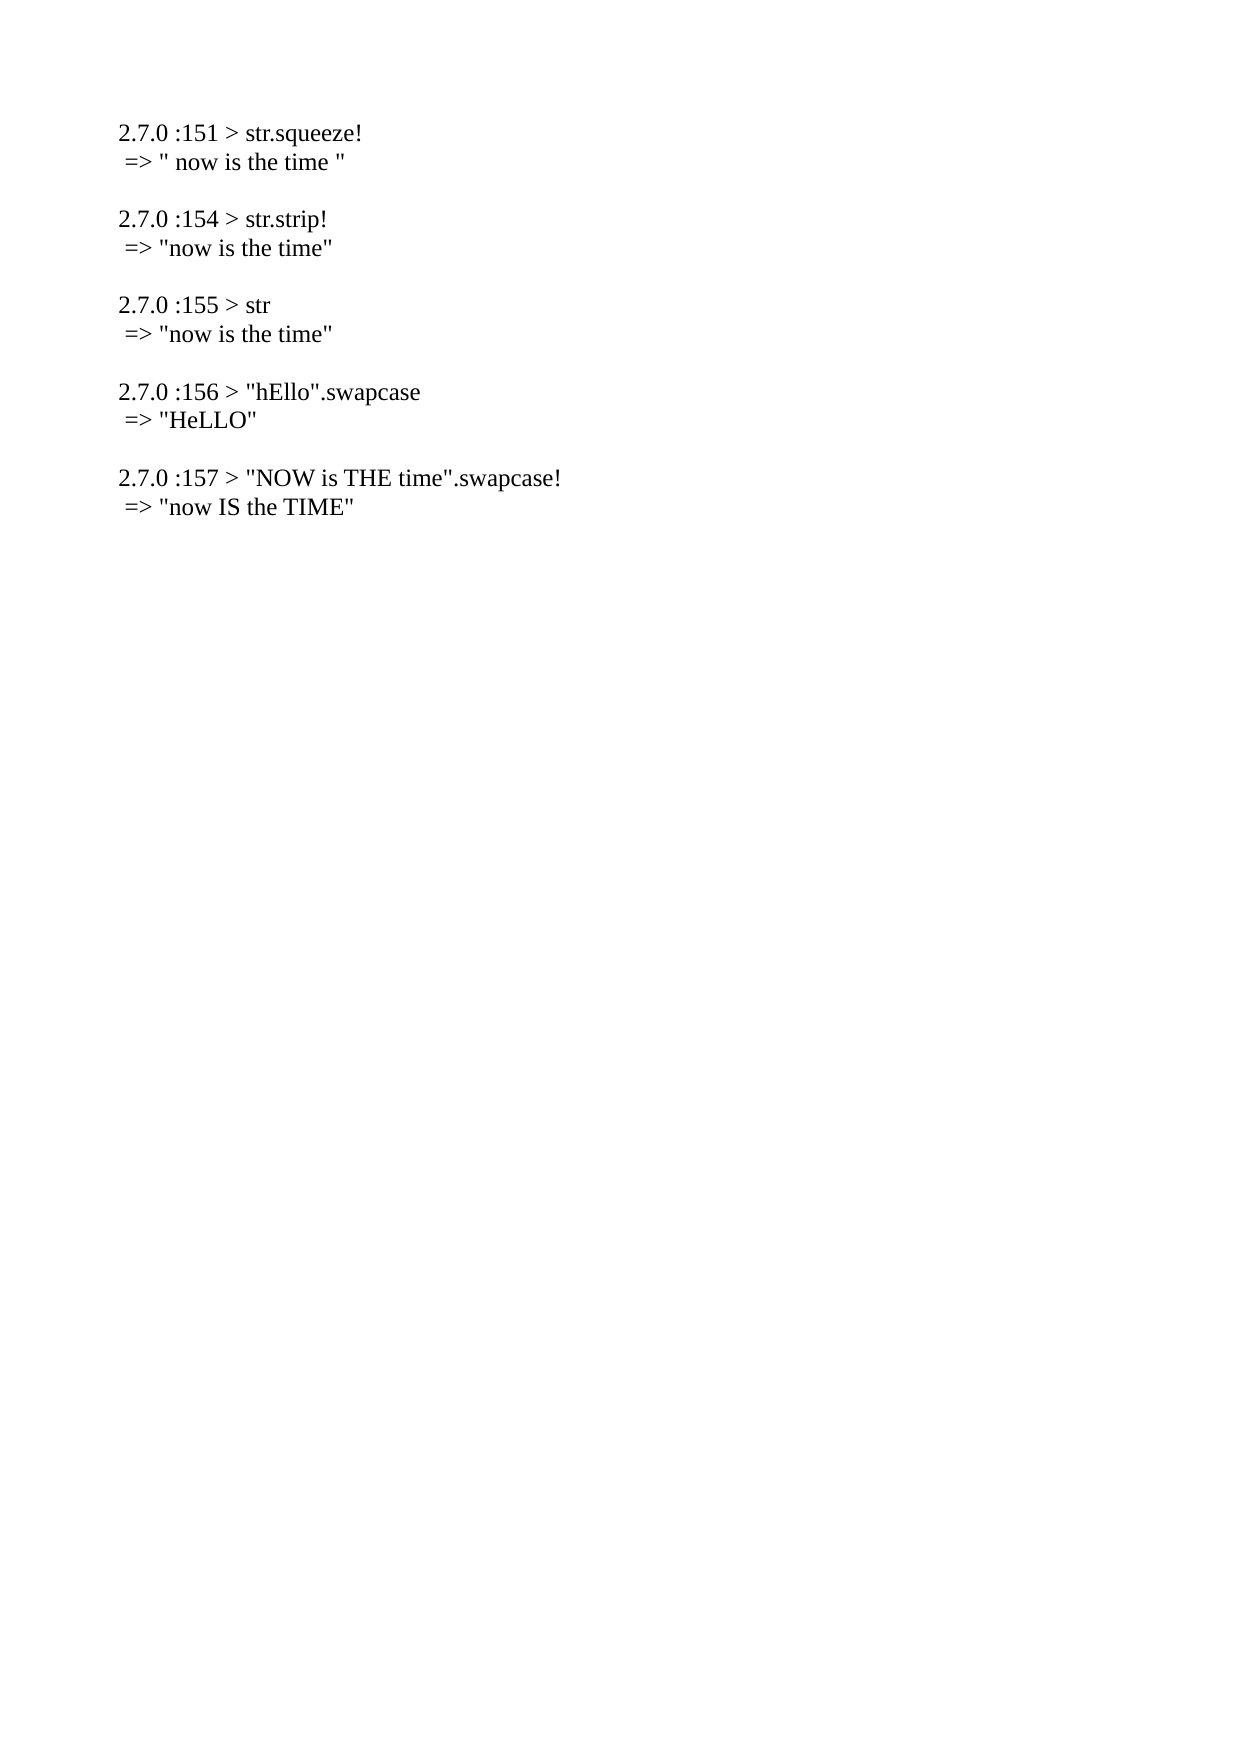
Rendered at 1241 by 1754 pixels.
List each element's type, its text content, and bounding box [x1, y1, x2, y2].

text 2.7.0 :156 > "hEllo".swapcase [118, 377, 1122, 406]
text => " now is the time " [118, 147, 1122, 176]
text => "HeLLO" [118, 406, 1122, 434]
text => "now is the time" [118, 233, 1122, 262]
text 2.7.0 :151 > str.squeeze! [118, 118, 1122, 147]
text => "now IS the TIME" [118, 492, 1122, 521]
text => "now is the time" [118, 319, 1122, 348]
text 2.7.0 :157 > "NOW is THE time".swapcase! [118, 463, 1122, 492]
text 2.7.0 :155 > str [118, 291, 1122, 319]
text 2.7.0 :154 > str.strip! [118, 204, 1122, 233]
